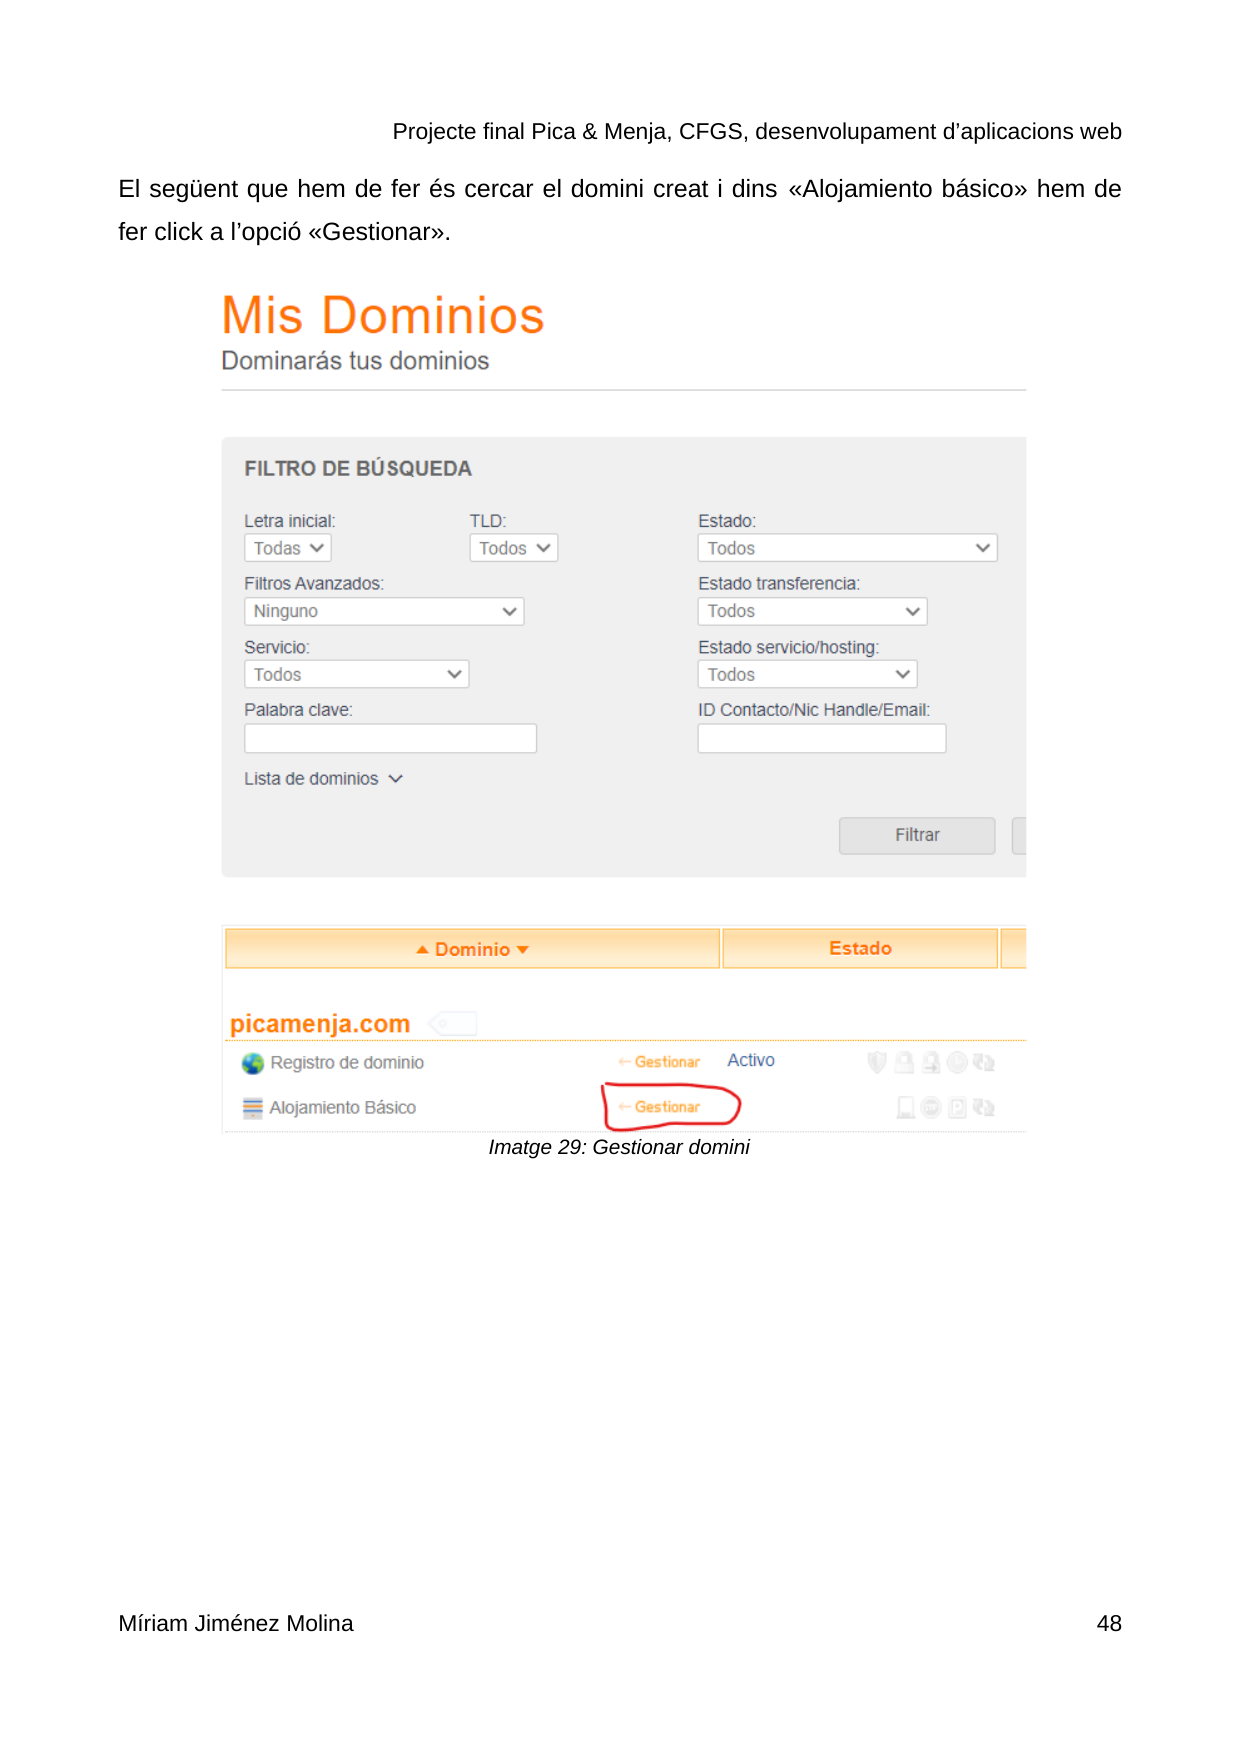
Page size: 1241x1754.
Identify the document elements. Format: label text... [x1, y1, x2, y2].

text El següent que hem de fer és cercar el domini creat i dins «Alojamiento básico» hem de fer click a l’opció «Gestionar». [118, 174, 1122, 246]
picture [213, 287, 1027, 1135]
text Imatge 29: Gestionar domini [214, 1135, 1026, 1159]
